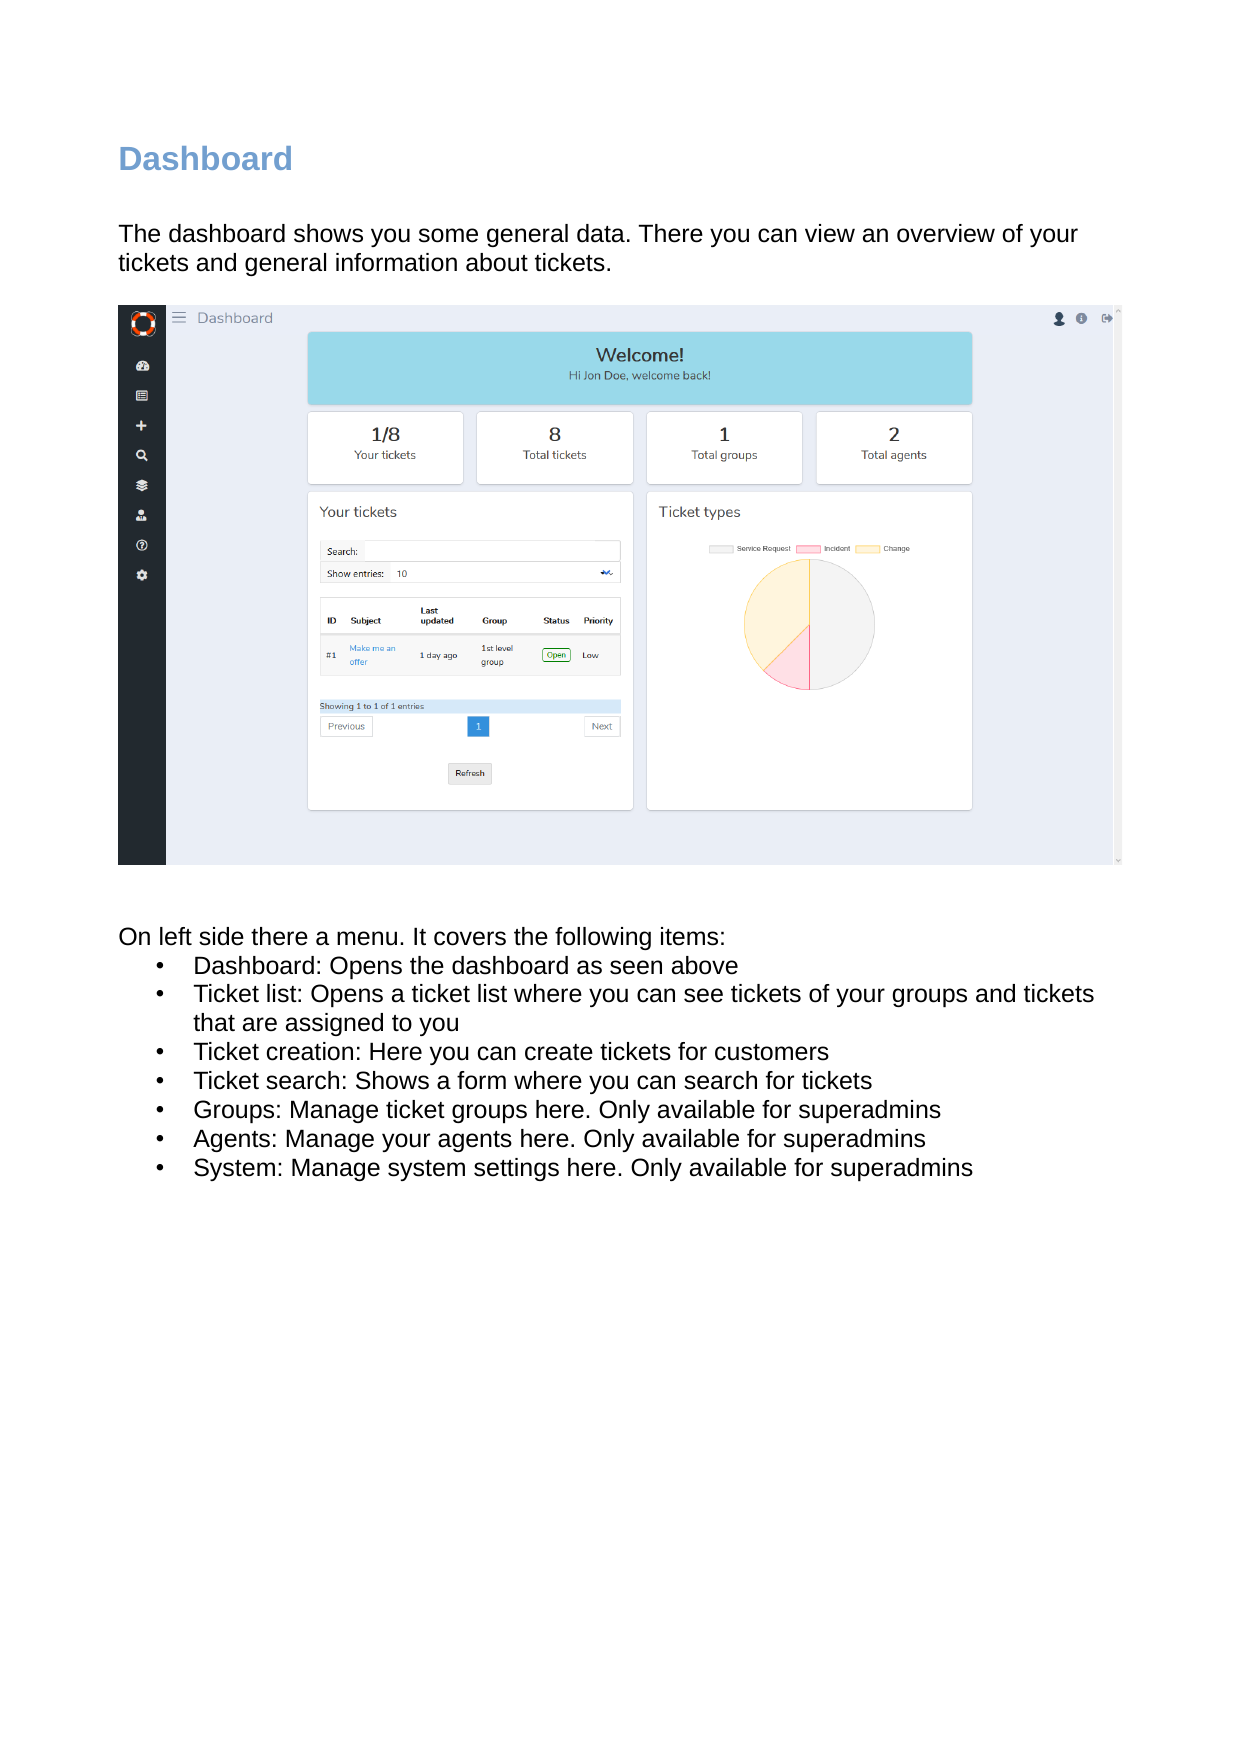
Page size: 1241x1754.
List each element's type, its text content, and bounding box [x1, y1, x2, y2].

list Groups: Manage ticket groups here. Only available for superadmins [156, 1095, 1122, 1124]
text On left side there a menu. It covers the following items: [118, 922, 1122, 951]
list System: Manage system settings here. Only available for superadmins [156, 1152, 1122, 1181]
list Agents: Manage your agents here. Only available for superadmins [156, 1124, 1122, 1152]
picture [118, 305, 1123, 865]
list Dashboard: Opens the dashboard as seen above [156, 951, 1122, 979]
text The dashboard shows you some general data. There you can view an overview of your tickets and general information about tickets. [118, 219, 1122, 276]
list Ticket list: Opens a ticket list where you can see tickets of your groups and tickets that are assigned to you [156, 979, 1122, 1037]
subtitle Dashboard [118, 139, 1122, 178]
list Ticket creation: Here you can create tickets for customers [156, 1037, 1122, 1066]
list Ticket search: Shows a form where you can search for tickets [156, 1066, 1122, 1095]
